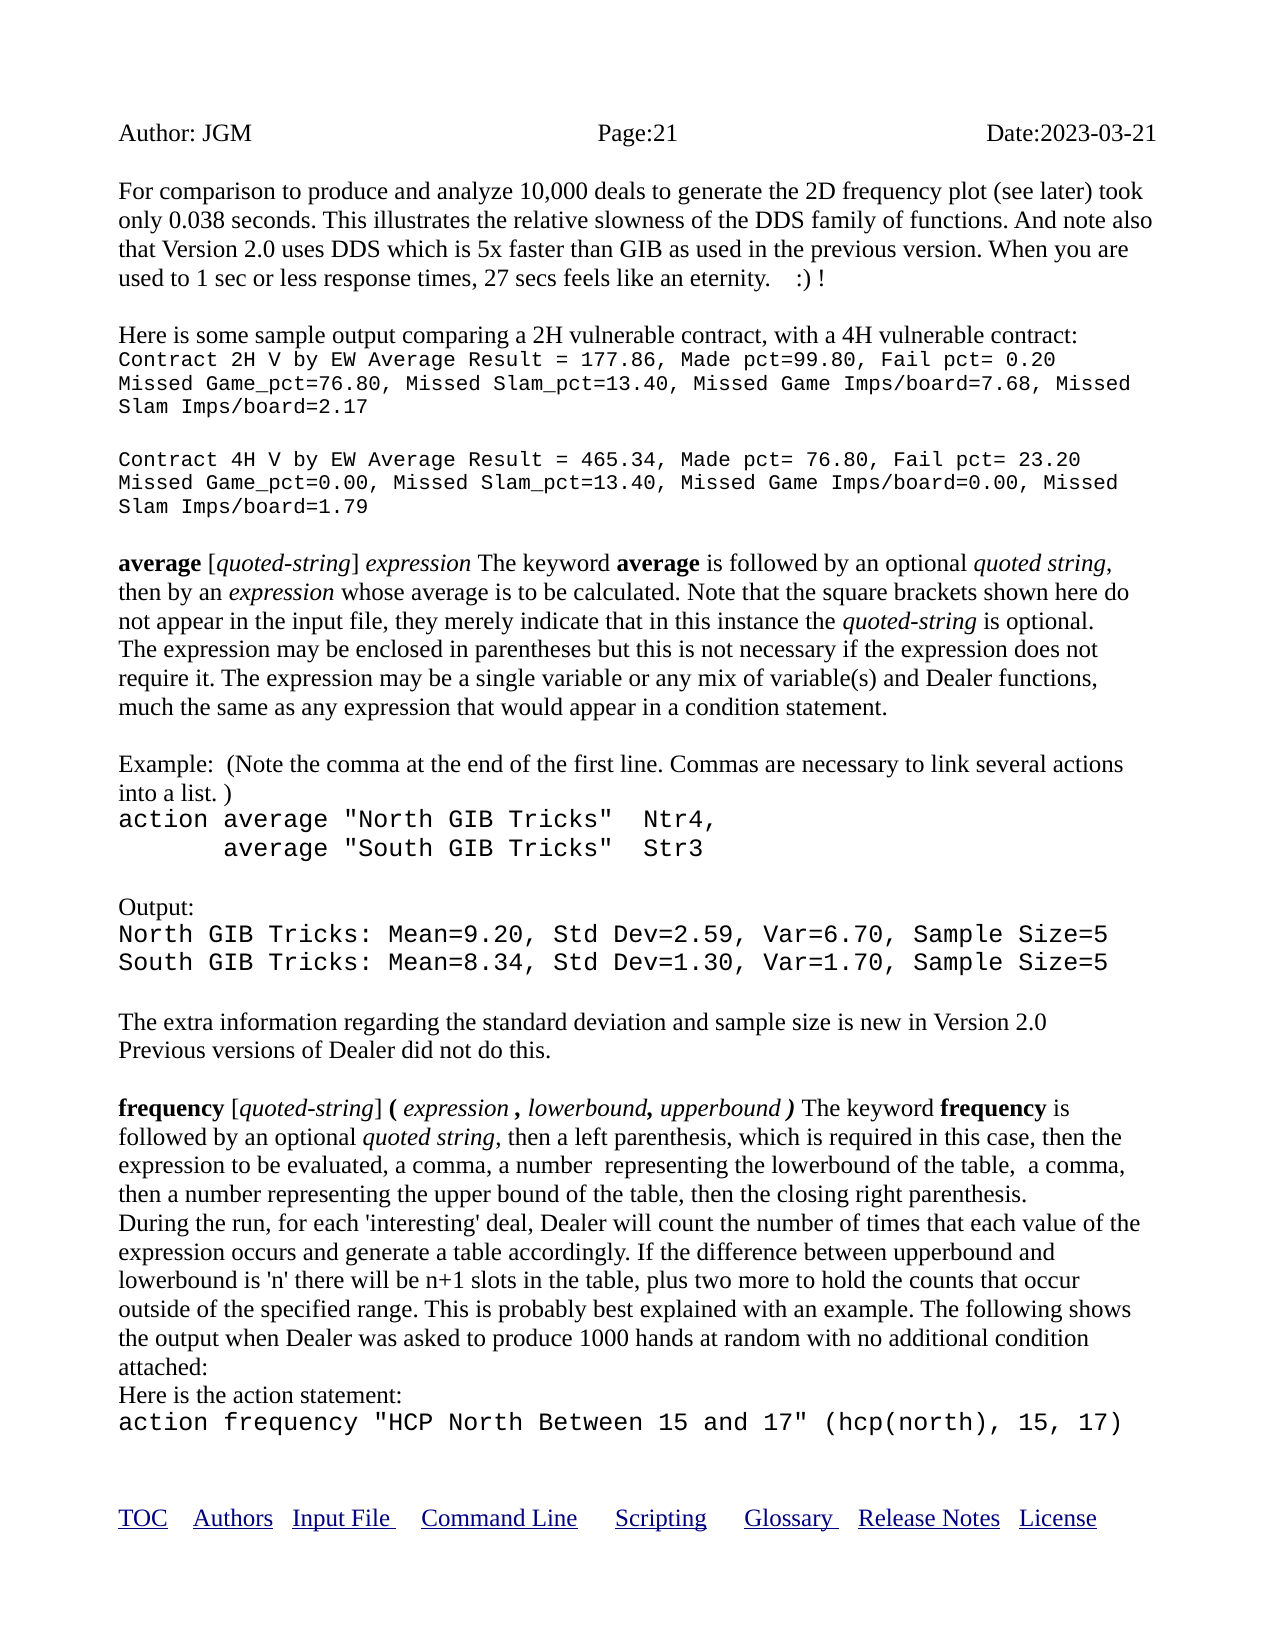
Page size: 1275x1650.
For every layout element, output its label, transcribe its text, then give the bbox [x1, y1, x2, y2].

text average "South GIB Tricks" Str3 [118, 835, 1157, 864]
text Previous versions of Dealer did not do this. [118, 1035, 1157, 1064]
text Missed Game_pct=76.80, Missed Slam_pct=13.40, Missed Game Imps/board=7.68, Missed Slam Imps/board=2.17 [118, 372, 1157, 420]
text Example: (Note the comma at the end of the first line. Commas are necessary to link several actions into a list. ) [118, 749, 1157, 807]
text action frequency "HCP North Between 15 and 17" (hcp(north), 15, 17) [118, 1409, 1157, 1437]
text Missed Game_pct=0.00, Missed Slam_pct=13.40, Missed Game Imps/board=0.00, Missed Slam Imps/board=1.79 [118, 472, 1157, 519]
text South GIB Tricks: Mean=8.34, Std Dev=1.30, Var=1.70, Sample Size=5 [118, 949, 1157, 978]
text The extra information regarding the standard deviation and sample size is new in Version 2.0 [118, 1007, 1157, 1035]
text During the run, for each 'interesting' deal, Dealer will count the number of times that each value of the expression occurs and generate a table accordingly. If the difference between upperbound and lowerbound is 'n' there will be n+1 slots in the table, plus two more to hold the counts that occur outside of the specified range. This is probably best explained with an example. The following shows the output when Dealer was asked to produce 1000 hands at random with no additional condition attached: [118, 1208, 1157, 1380]
text frequency [quoted-string] ( expression , lowerbound, upperbound ) The keyword frequency is followed by an optional quoted string, then a left parenthesis, which is required in this case, then the expression to be evaluated, a comma, a number representing the lowerbound of the table, a comma, then a number representing the upper bound of the table, then the closing right parenthesis. [118, 1093, 1157, 1208]
text Contract 4H V by EW Average Result = 465.34, Made pct= 76.80, Fail pct= 23.20 [118, 448, 1157, 472]
text action average "North GIB Tricks" Ntr4, [118, 807, 1157, 835]
text Here is some sample output comparing a 2H vulnerable contract, with a 4H vulnerable contract: [118, 320, 1157, 349]
text For comparison to produce and analyze 10,000 deals to generate the 2D frequency plot (see later) took only 0.038 seconds. This illustrates the relative slowness of the DDS family of functions. And note also that Version 2.0 uses DDS which is 5x faster than GIB as used in the previous version. When you are used to 1 sec or less response times, 27 secs feels like an eternity. :) ! [118, 176, 1157, 291]
text The expression may be enclosed in parentheses but this is not necessary if the expression does not require it. The expression may be a single variable or any mix of variable(s) and Dealer functions, much the same as any expression that would appear in a condition statement. [118, 634, 1157, 721]
text Here is the action statement: [118, 1380, 1157, 1409]
text North GIB Tricks: Mean=9.20, Std Dev=2.59, Var=6.70, Sample Size=5 [118, 921, 1157, 949]
text average [quoted-string] expression The keyword average is followed by an optional quoted string, then by an expression whose average is to be calculated. Note that the square brackets shown here do not appear in the input file, they merely indicate that in this instance the quoted-string is optional. [118, 548, 1157, 634]
text Output: [118, 892, 1157, 921]
text Contract 2H V by EW Average Result = 177.86, Made pct=99.80, Fail pct= 0.20 [118, 349, 1157, 372]
